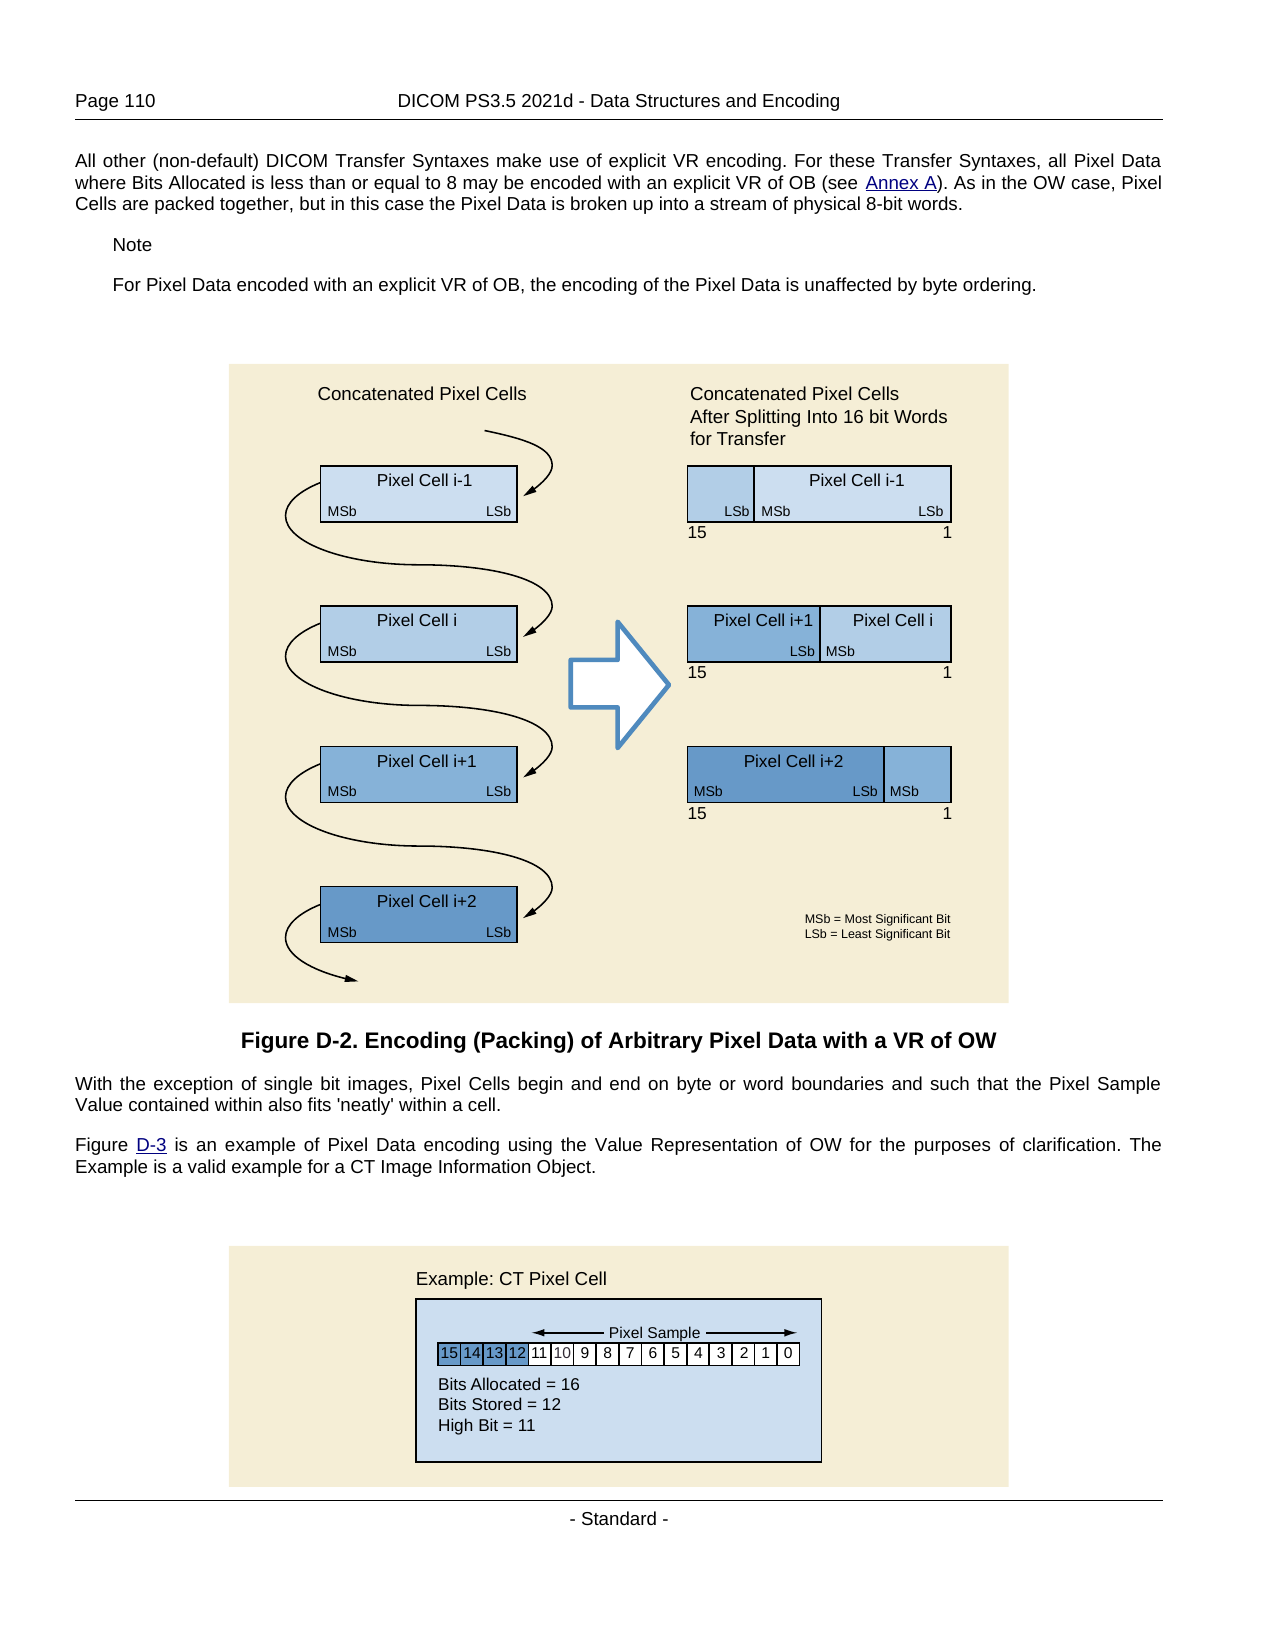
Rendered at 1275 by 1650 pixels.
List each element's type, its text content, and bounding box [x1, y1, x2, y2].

text With the exception of single bit images, Pixel Cells begin and end on byte or word boundaries and such that the Pixel Sample Value contained within also fits 'neatly' within a cell. [75, 1072, 1162, 1116]
text Figure D-3 is an example of Pixel Data encoding using the Value Representation of OW for the purposes of clarification. The Example is a valid example for a CT Image Information Object. [75, 1134, 1162, 1177]
text Figure D-2. Encoding (Packing) of Arbitrary Pixel Data with a VR of OW [75, 1028, 1162, 1054]
text For Pixel Data encoded with an explicit VR of OB, the encoding of the Pixel Data is unaffected by byte ordering. [112, 274, 1125, 295]
text All other (non-default) DICOM Transfer Syntaxes make use of explicit VR encoding. For these Transfer Syntaxes, all Pixel Data where Bits Allocated is less than or equal to 8 may be encoded with an explicit VR of OB (see Annex A). As in the OW case, Pixel Cells are packed together, but in this case the Pixel Data is broken up into a stream of physical 8-bit words. [75, 150, 1162, 215]
text Note [112, 233, 1125, 255]
